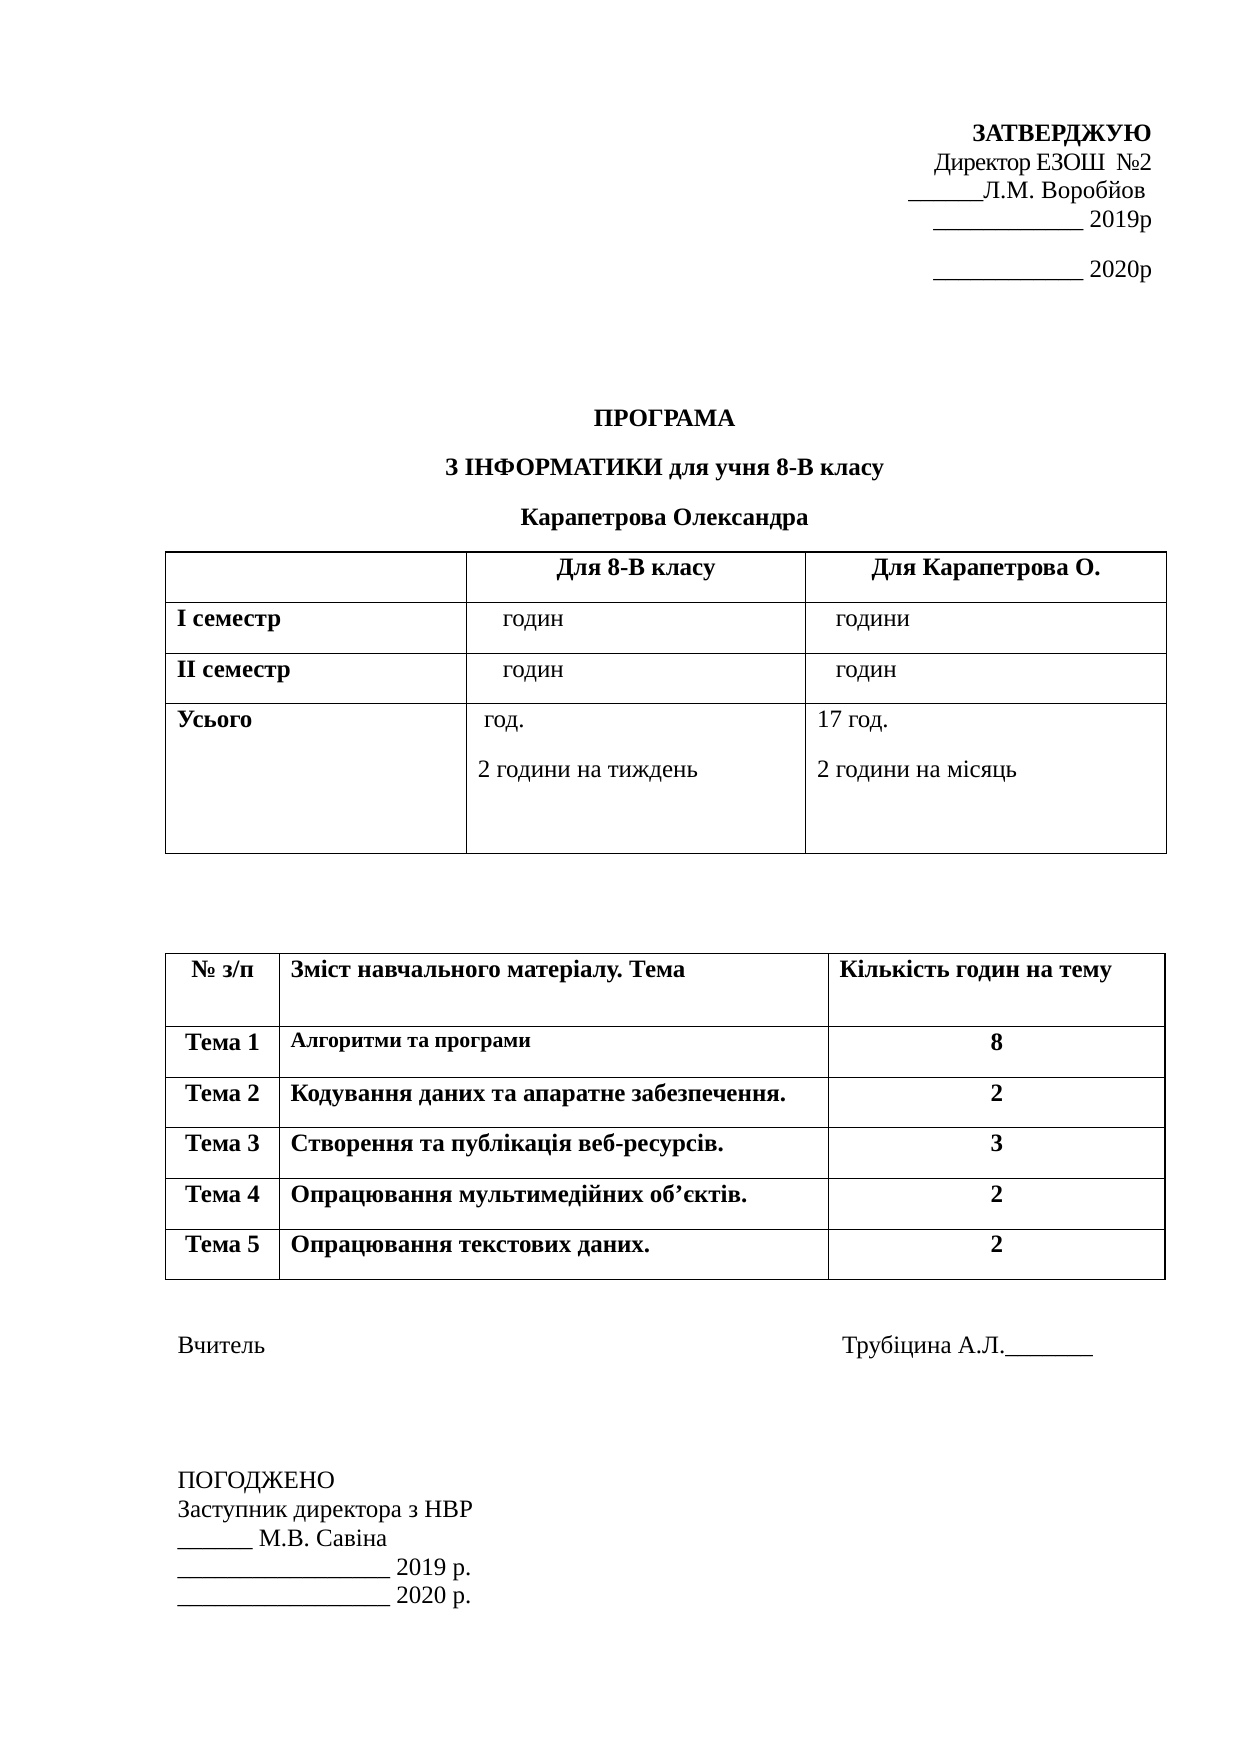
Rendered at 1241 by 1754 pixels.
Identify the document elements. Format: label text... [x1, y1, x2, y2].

text ПРОГРАМА [177, 403, 1152, 431]
table_header Для 8-В класу [467, 553, 805, 602]
table_header [166, 553, 466, 602]
table_cell Опрацювання мультимедійних об’єктів. [280, 1179, 828, 1228]
table_header Для Карапетрова О. [806, 553, 1166, 602]
text _________________ 2019 р. [177, 1552, 1152, 1581]
table_cell Тема 3 [166, 1128, 279, 1178]
table_cell 2 [829, 1230, 1164, 1279]
table_cell 2 [829, 1179, 1164, 1228]
table_cell годин [806, 654, 1166, 703]
table_cell Тема 5 [166, 1230, 279, 1279]
table_cell Тема 4 [166, 1179, 279, 1228]
table_cell Тема 1 [166, 1027, 279, 1077]
table_header № з/п [166, 954, 279, 1026]
table_cell год. 2 години на тиждень [467, 704, 805, 853]
text З ІНФОРМАТИКИ для учня 8-В класу [177, 452, 1152, 481]
text Вчитель Трубіцина А.Л._______ [177, 1330, 1152, 1358]
table_cell Усього [166, 704, 466, 853]
text ______ М.В. Савіна [177, 1523, 1152, 1552]
text ПОГОДЖЕНО [177, 1466, 1152, 1494]
table_cell години [806, 603, 1166, 653]
table_cell годин [467, 654, 805, 703]
table_cell Створення та публікація веб-ресурсів. [280, 1128, 828, 1178]
table_header Зміст навчального матеріалу. Тема [280, 954, 828, 1026]
table_cell Тема 2 [166, 1078, 279, 1127]
table_cell 8 [829, 1027, 1164, 1077]
table_cell Алгоритми та програми [280, 1027, 828, 1077]
table_cell І семестр [166, 603, 466, 653]
table_cell 17 год. 2 години на місяць [806, 704, 1166, 853]
table_cell 3 [829, 1128, 1164, 1178]
text Заступник директора з НВР [177, 1494, 1152, 1523]
text ____________ 2020р [177, 254, 1152, 283]
table_cell 2 [829, 1078, 1164, 1127]
table_cell Кодування даних та апаратне забезпечення. [280, 1078, 828, 1127]
table_cell годин [467, 603, 805, 653]
table_cell ІІ семестр [166, 654, 466, 703]
table_header Кількість годин на тему [829, 954, 1164, 1026]
table_cell Опрацювання текстових даних. [280, 1230, 828, 1279]
text ЗАТВЕРДЖУЮ Директор ЕЗОШ №2 ______Л.М. Воробйов ____________ 2019р [177, 118, 1152, 233]
text Карапетрова Олександра [177, 502, 1152, 531]
text _________________ 2020 р. [177, 1581, 1152, 1609]
